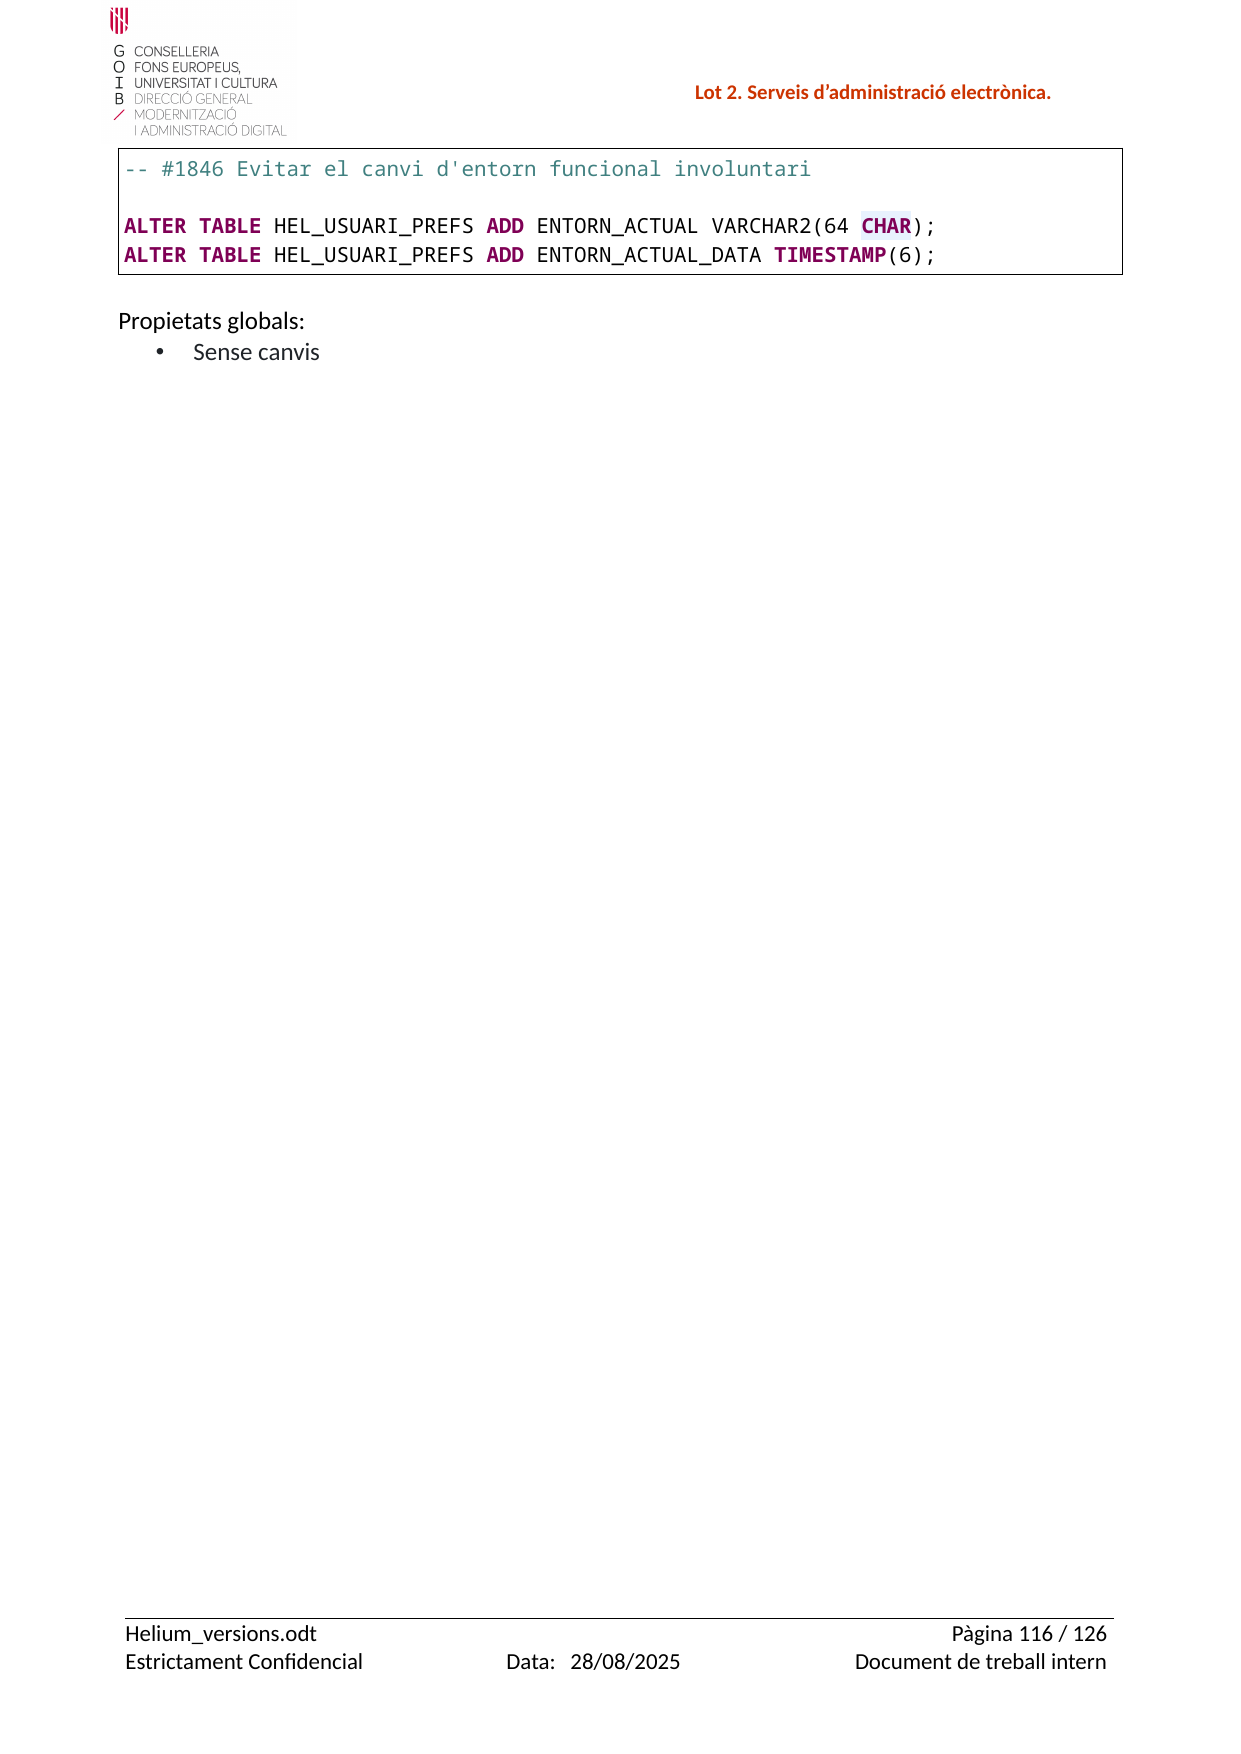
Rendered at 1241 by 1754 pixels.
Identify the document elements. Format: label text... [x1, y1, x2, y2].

list Sense canvis [156, 336, 1122, 367]
table_header -- #1846 Evitar el canvi d'entorn funcional involuntari ALTER TABLE HEL_USUARI_PREFS ADD ENTORN_ACTUAL VARCHAR2(64 CHAR); ALTER TABLE HEL_USUARI_PREFS ADD ENTORN_ACTUAL_DATA TIMESTAMP(6); [119, 149, 1122, 274]
picture [100, 0, 297, 144]
text Propietats globals: [118, 306, 1122, 336]
